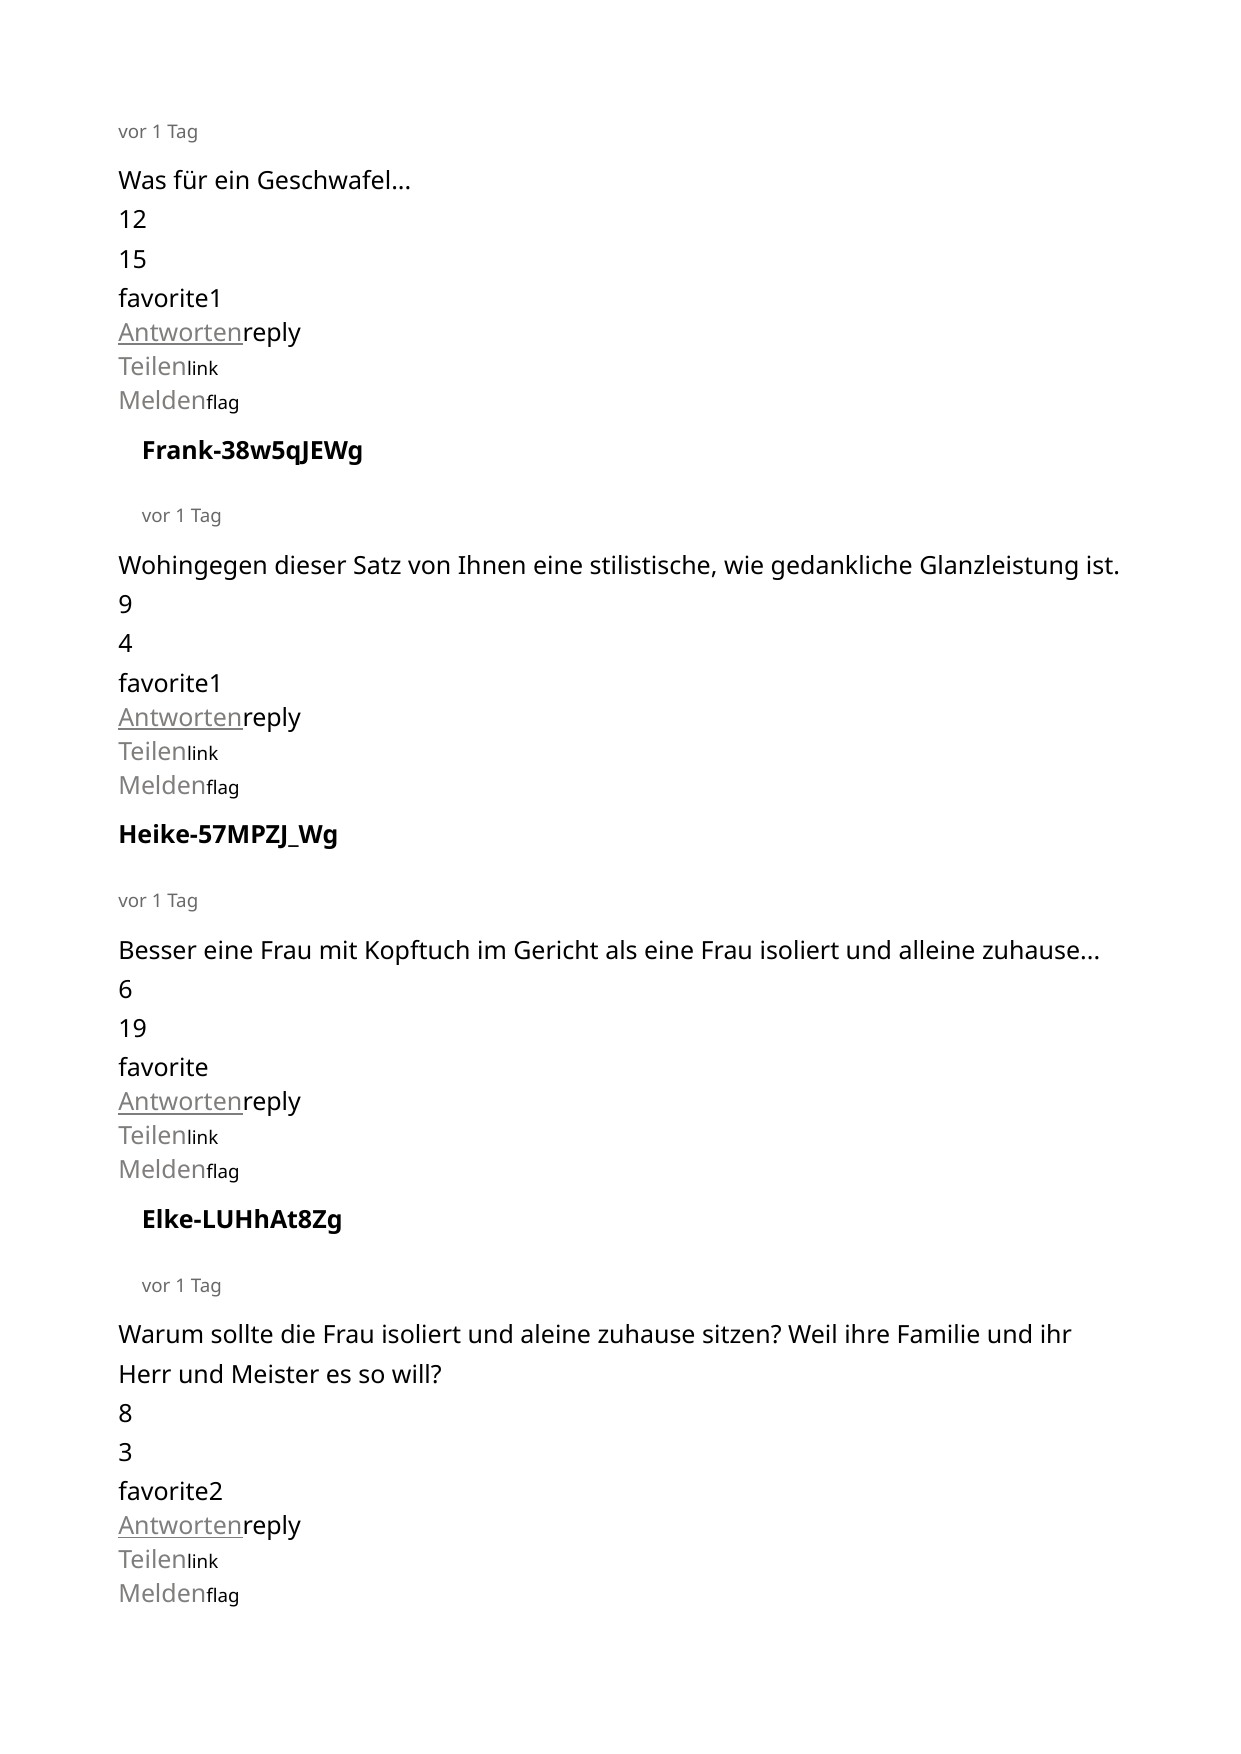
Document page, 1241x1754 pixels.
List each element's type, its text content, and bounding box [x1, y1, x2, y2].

text 9 [118, 587, 1122, 621]
text vor 1 Tag [142, 1272, 1117, 1298]
text 12 [118, 202, 1122, 236]
text Was für ein Geschwafel... [118, 163, 1122, 197]
text Teilenlink [118, 1118, 1122, 1152]
text vor 1 Tag [118, 118, 1117, 144]
text Teilenlink [118, 1542, 1122, 1576]
text Antwortenreply [118, 314, 1122, 349]
text Antwortenreply [118, 699, 1122, 733]
text 6 [118, 972, 1122, 1006]
text Meldenflag [118, 383, 1122, 417]
text Heike-57MPZJ_Wg [118, 817, 1114, 851]
text Wohingegen dieser Satz von Ihnen eine stilistische, wie gedankliche Glanzleistung ist. [118, 548, 1122, 582]
text Antwortenreply [118, 1508, 1122, 1542]
text Antwortenreply [118, 1084, 1122, 1118]
text favorite2 [118, 1474, 1122, 1508]
text Meldenflag [118, 767, 1122, 801]
text Frank-38w5qJEWg [142, 432, 1114, 466]
text 8 [118, 1395, 1122, 1429]
text 4 [118, 626, 1122, 660]
text Teilenlink [118, 349, 1122, 383]
text Besser eine Frau mit Kopftuch im Gericht als eine Frau isoliert und alleine zuhause... [118, 932, 1122, 966]
text Teilenlink [118, 733, 1122, 767]
text 3 [118, 1434, 1122, 1469]
text favorite1 [118, 665, 1122, 699]
text Meldenflag [118, 1576, 1122, 1610]
text vor 1 Tag [142, 503, 1117, 528]
text favorite [118, 1050, 1122, 1084]
text vor 1 Tag [118, 887, 1117, 913]
text 19 [118, 1011, 1122, 1045]
text favorite1 [118, 281, 1122, 314]
text Warum sollte die Frau isoliert und aleine zuhause sitzen? Weil ihre Familie und ihr Herr und Meister es so will? [118, 1317, 1122, 1390]
text 15 [118, 241, 1122, 275]
text Elke-LUHhAt8Zg [142, 1202, 1114, 1236]
text Meldenflag [118, 1152, 1122, 1186]
